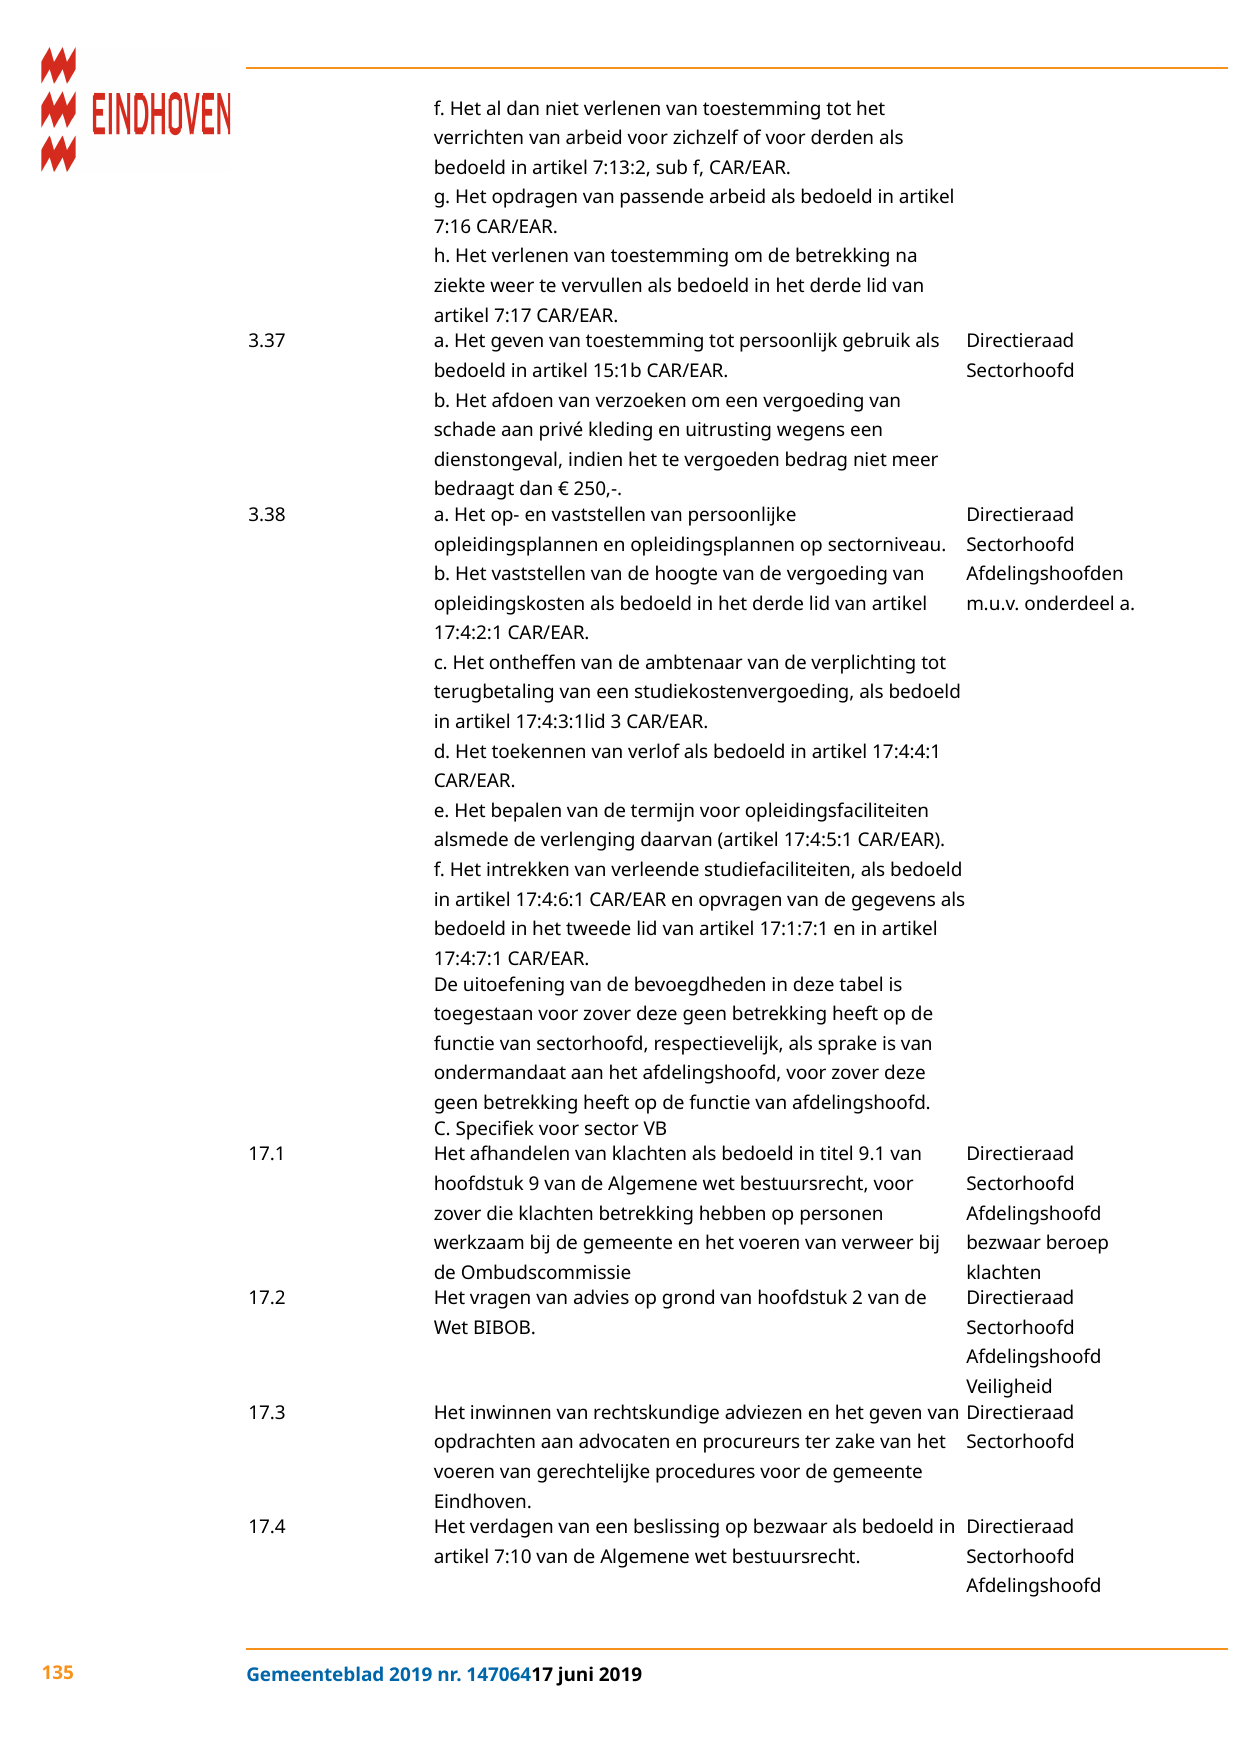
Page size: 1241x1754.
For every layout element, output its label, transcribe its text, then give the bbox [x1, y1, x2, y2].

table_cell [966, 95, 1152, 328]
table_cell [966, 1115, 1152, 1141]
table_cell 17.2 [248, 1285, 433, 1399]
table_cell f. Het al dan niet verlenen van toestemming tot het verrichten van arbeid voor zichzelf of voor derden als bedoeld in artikel 7:13:2, sub f, CAR/EAR. g. Het opdragen van passende arbeid als bedoeld in artikel 7:16 CAR/EAR. h. Het verlenen van toestemming om de betrekking na ziekte weer te vervullen als bedoeld in het derde lid van artikel 7:17 CAR/EAR. [434, 95, 966, 328]
table_cell Het vragen van advies op grond van hoofdstuk 2 van de Wet BIBOB. [434, 1285, 966, 1399]
table_cell [248, 971, 433, 1115]
table_cell [248, 1115, 433, 1141]
picture [41, 47, 231, 172]
table_cell Directieraad Sectorhoofd Afdelingshoofd [966, 1514, 1152, 1598]
table_cell Het verdagen van een beslissing op bezwaar als bedoeld in artikel 7:10 van de Algemene wet bestuursrecht. [434, 1514, 966, 1598]
table_cell 17.3 [248, 1399, 433, 1513]
table_cell Directieraad Sectorhoofd Afdelingshoofd Veiligheid [966, 1285, 1152, 1399]
table_cell [966, 971, 1152, 1115]
table_cell Het inwinnen van rechtskundige adviezen en het geven van opdrachten aan advocaten en procureurs ter zake van het voeren van gerechtelijke procedures voor de gemeente Eindhoven. [434, 1399, 966, 1513]
table_cell Directieraad Sectorhoofd Afdelingshoofd bezwaar beroep klachten [966, 1141, 1152, 1284]
table_cell Directieraad Sectorhoofd [966, 328, 1152, 501]
table_cell De uitoefening van de bevoegdheden in deze tabel is toegestaan voor zover deze geen betrekking heeft op de functie van sectorhoofd, respectievelijk, als sprake is van ondermandaat aan het afdelingshoofd, voor zover deze geen betrekking heeft op de functie van afdelingshoofd. [434, 971, 966, 1115]
table_cell a. Het geven van toestemming tot persoonlijk gebruik als bedoeld in artikel 15:1b CAR/EAR. b. Het afdoen van verzoeken om een vergoeding van schade aan privé kleding en uitrusting wegens een dienstongeval, indien het te vergoeden bedrag niet meer bedraagt dan € 250,-. [434, 328, 966, 501]
table_cell a. Het op- en vaststellen van persoonlijke opleidingsplannen en opleidingsplannen op sectorniveau. b. Het vaststellen van de hoogte van de vergoeding van opleidingskosten als bedoeld in het derde lid van artikel 17:4:2:1 CAR/EAR. c. Het ontheffen van de ambtenaar van de verplichting tot terugbetaling van een studiekostenvergoeding, als bedoeld in artikel 17:4:3:1lid 3 CAR/EAR. d. Het toekennen van verlof als bedoeld in artikel 17:4:4:1 CAR/EAR. e. Het bepalen van de termijn voor opleidingsfaciliteiten alsmede de verlenging daarvan (artikel 17:4:5:1 CAR/EAR). f. Het intrekken van verleende studiefaciliteiten, als bedoeld in artikel 17:4:6:1 CAR/EAR en opvragen van de gegevens als bedoeld in het tweede lid van artikel 17:1:7:1 en in artikel 17:4:7:1 CAR/EAR. [434, 501, 966, 971]
table_cell Directieraad Sectorhoofd Afdelingshoofden m.u.v. onderdeel a. [966, 501, 1152, 971]
table_cell C. Specifiek voor sector VB [434, 1115, 966, 1141]
table_cell Het afhandelen van klachten als bedoeld in titel 9.1 van hoofdstuk 9 van de Algemene wet bestuursrecht, voor zover die klachten betrekking hebben op personen werkzaam bij de gemeente en het voeren van verweer bij de Ombudscommissie [434, 1141, 966, 1284]
table_cell Directieraad Sectorhoofd [966, 1399, 1152, 1513]
table_cell 3.37 [248, 328, 433, 501]
table_cell [248, 95, 433, 328]
table_cell 17.1 [248, 1141, 433, 1284]
table_cell 17.4 [248, 1514, 433, 1598]
table_cell 3.38 [248, 501, 433, 971]
